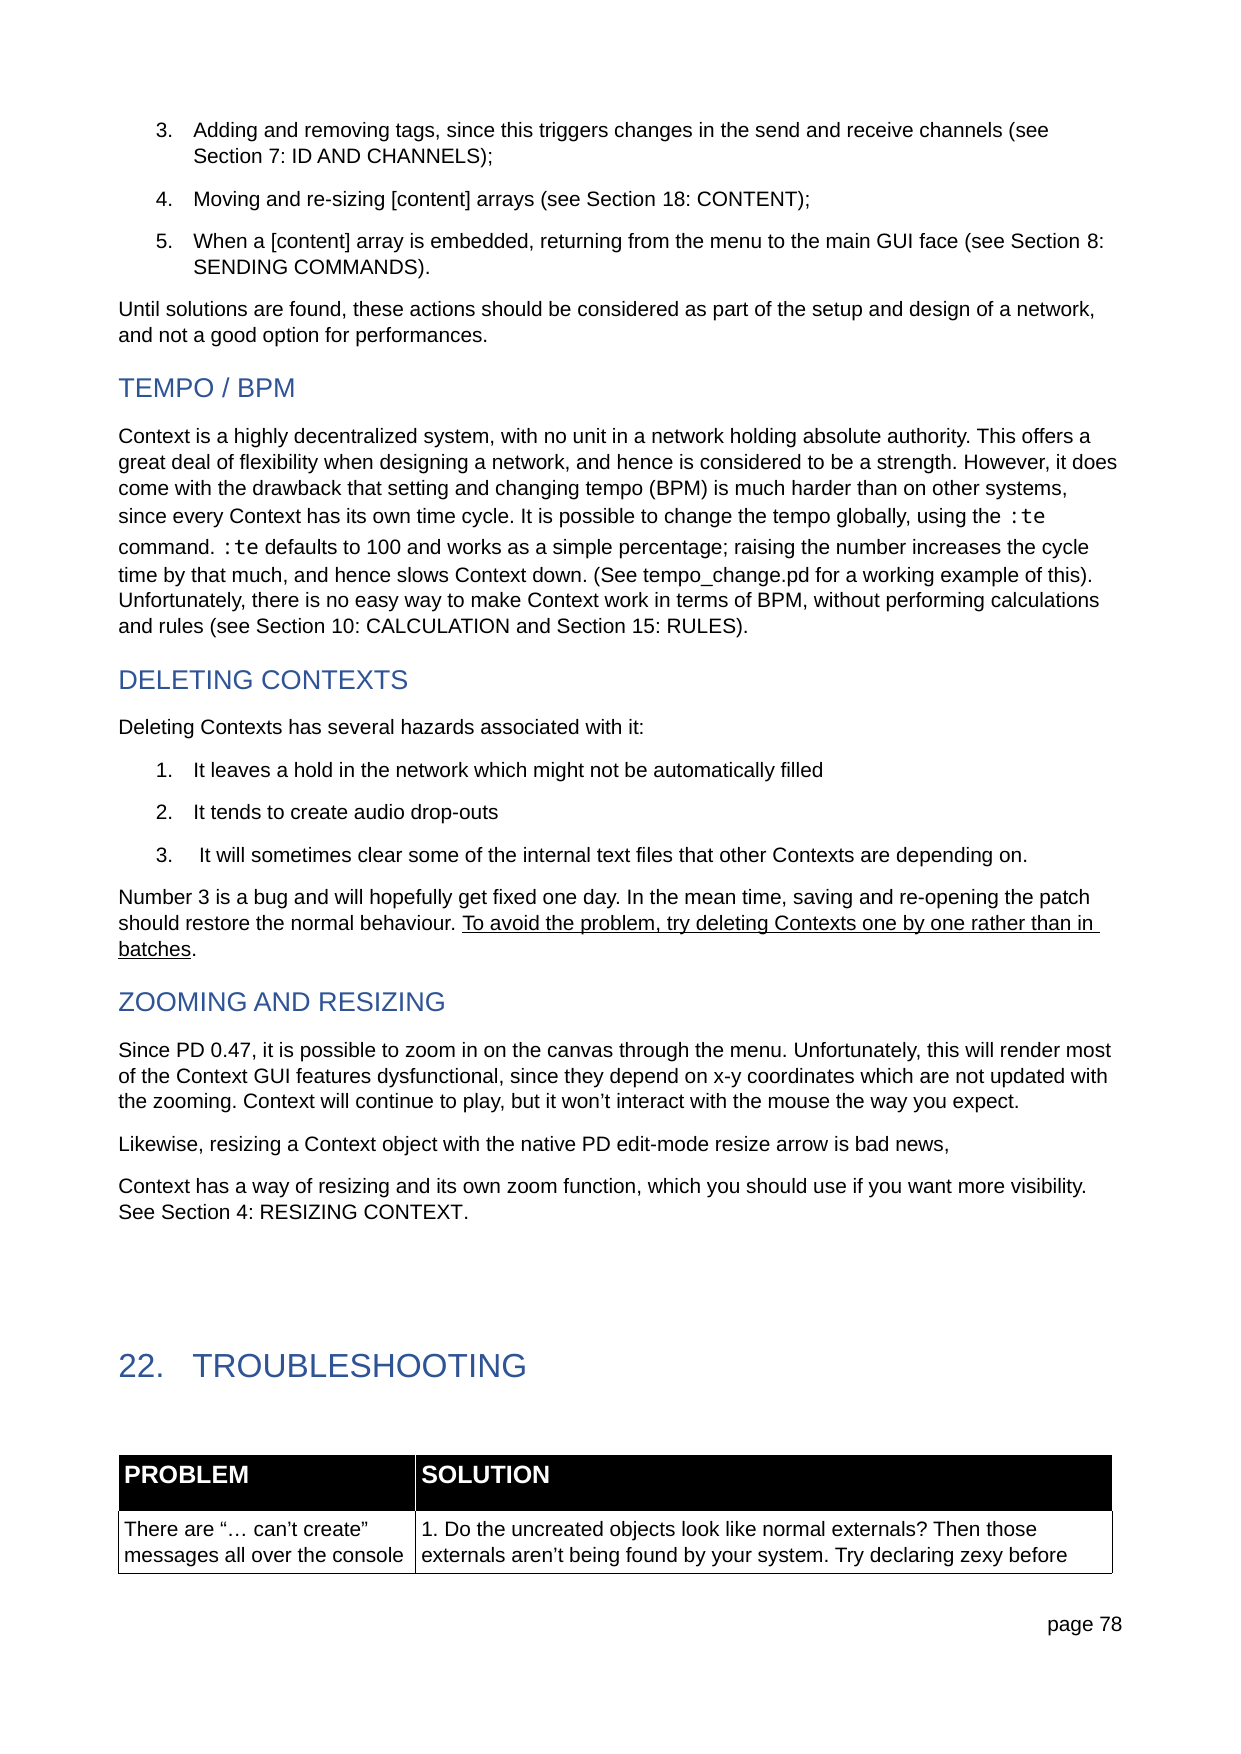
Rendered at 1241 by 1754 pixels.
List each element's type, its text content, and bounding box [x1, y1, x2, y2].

text Since PD 0.47, it is possible to zoom in on the canvas through the menu. Unfortunately, this will render most of the Context GUI features dysfunctional, since they depend on x-y coordinates which are not updated with the zooming. Context will continue to play, but it won’t interact with the mouse the way you expect. [118, 1038, 1122, 1113]
text Number 3 is a bug and will hopefully get fixed one day. In the mean time, saving and re-opening the patch should restore the normal behaviour. To avoid the problem, try deleting Contexts one by one rather than in batches. [118, 885, 1122, 961]
text Deleting Contexts has several hazards associated with it: [118, 715, 1122, 739]
list It will sometimes clear some of the internal text files that other Contexts are depending on. [156, 843, 1122, 867]
list When a [content] array is embedded, returning from the menu to the main GUI face (see Section 8: SENDING COMMANDS). [156, 229, 1122, 278]
list It tends to create audio drop-outs [156, 800, 1122, 824]
list It leaves a hold in the network which might not be automatically filled [156, 758, 1122, 782]
table_cell 1. Do the uncreated objects look like normal externals? Then those externals aren’t being found by your system. Try declaring zexy before [416, 1512, 1112, 1572]
list Adding and removing tags, since this triggers changes in the send and receive channels (see Section 7: ID AND CHANNELS); [156, 118, 1122, 168]
subtitle TROUBLESHOOTING [118, 1346, 1122, 1385]
table_header PROBLEM [119, 1455, 415, 1511]
text Context is a highly decentralized system, with no unit in a network holding absolute authority. This offers a great deal of flexibility when designing a network, and hence is considered to be a strength. However, it does come with the drawback that setting and changing tempo (BPM) is much harder than on other systems, since every Context has its own time cycle. It is possible to change the tempo globally, using the :te command. :te defaults to 100 and works as a simple percentage; raising the number increases the cycle time by that much, and hence slows Context down. (See tempo_change.pd for a working example of this). Unfortunately, there is no easy way to make Context work in terms of BPM, without performing calculations and rules (see Section 10: CALCULATION and Section 15: RULES). [118, 424, 1122, 638]
table_header SOLUTION [416, 1455, 1112, 1511]
list Moving and re-sizing [content] arrays (see Section 18: CONTENT); [156, 186, 1122, 210]
subtitle TEMPO / BPM [118, 372, 1122, 403]
subtitle ZOOMING AND RESIZING [118, 986, 1122, 1017]
text Likewise, resizing a Context object with the native PD edit-mode resize arrow is bad news, [118, 1132, 1122, 1156]
subtitle DELETING CONTEXTS [118, 664, 1122, 695]
text Until solutions are found, these actions should be considered as part of the setup and design of a network, and not a good option for performances. [118, 297, 1122, 347]
text Context has a way of resizing and its own zoom function, which you should use if you want more visibility. See Section 4: RESIZING CONTEXT. [118, 1174, 1122, 1224]
table_cell There are “… can’t create” messages all over the console [119, 1512, 415, 1572]
